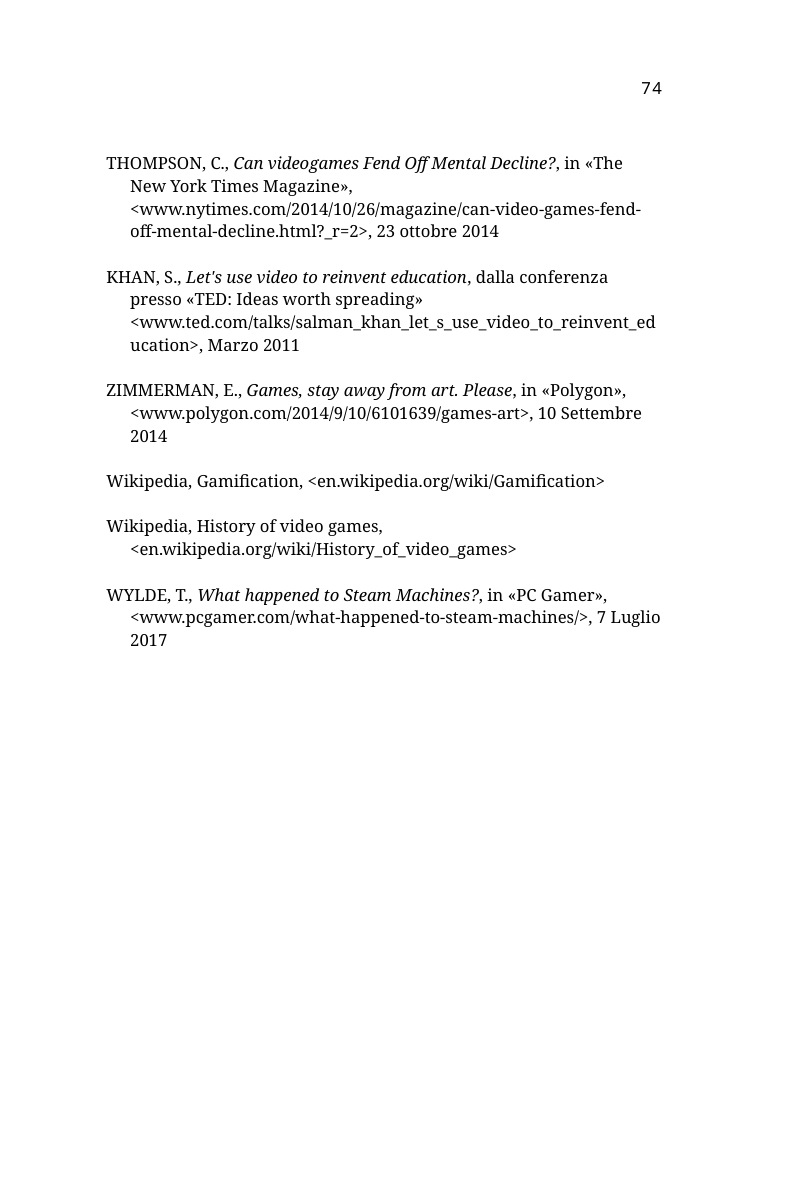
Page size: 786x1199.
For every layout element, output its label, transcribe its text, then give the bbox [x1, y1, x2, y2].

text WYLDE, T., What happened to Steam Machines?, in «PC Gamer», <www.pcgamer.com/what-happened-to-steam-machines/>, 7 Luglio 2017 [106, 583, 661, 651]
text THOMPSON, C., Can videogames Fend Off Mental Decline?, in «The New York Times Magazine», <www.nytimes.com/2014/10/26/magazine/can-video-games-fend-off-mental-decline.html?_r=2>, 23 ottobre 2014 [106, 152, 661, 242]
text ZIMMERMAN, E., Games, stay away from art. Please, in «Polygon», <www.polygon.com/2014/9/10/6101639/games-art>, 10 Settembre 2014 [106, 379, 661, 447]
text Wikipedia, History of video games, <en.wikipedia.org/wiki/History_of_video_games> [106, 515, 661, 560]
text Wikipedia, Gamification, <en.wikipedia.org/wiki/Gamification> [106, 469, 661, 492]
text KHAN, S., Let's use video to reinvent education, dalla conferenza presso «TED: Ideas worth spreading» <www.ted.com/talks/salman_khan_let_s_use_video_to_reinvent_education>, Marzo 2011 [106, 265, 661, 356]
